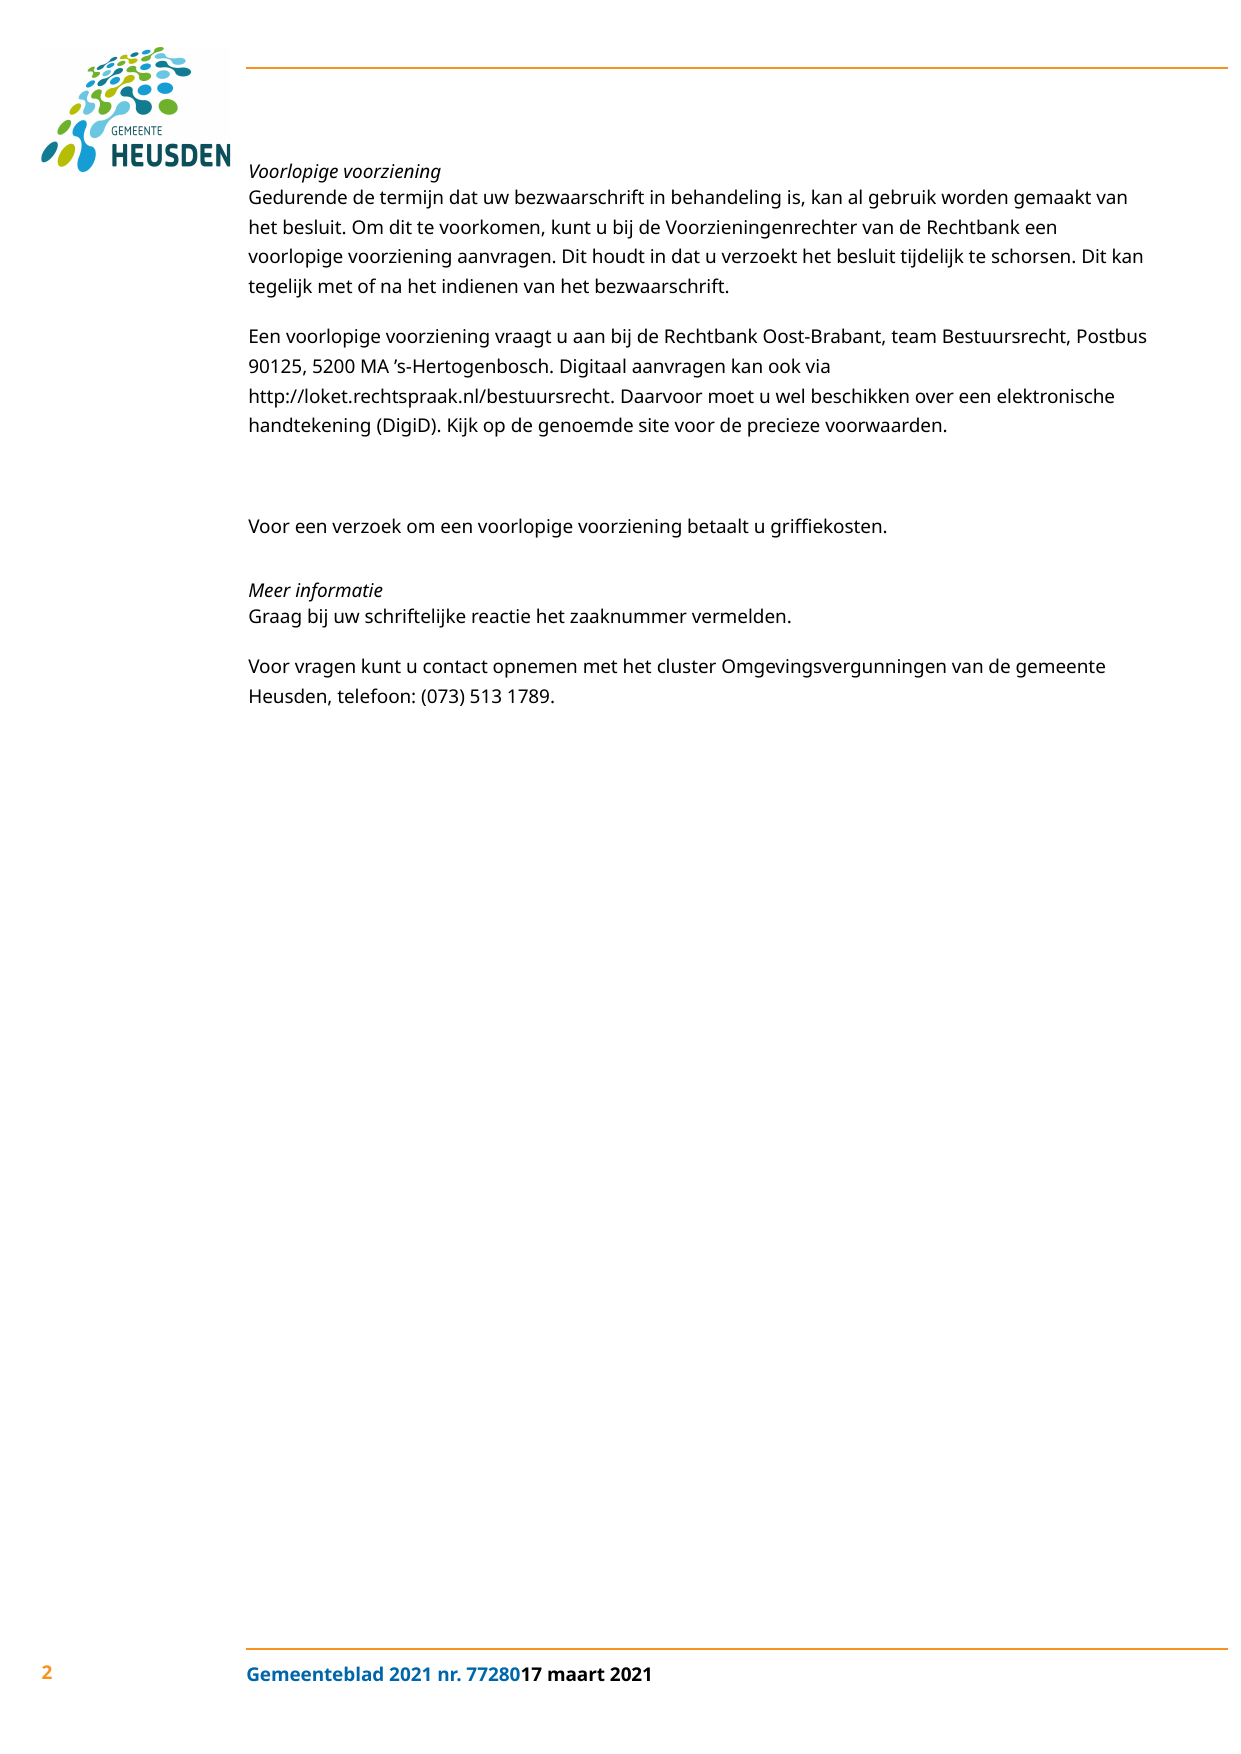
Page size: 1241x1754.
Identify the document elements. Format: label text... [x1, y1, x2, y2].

text Voor een verzoek om een voorlopige voorziening betaalt u griffiekosten. [248, 513, 1152, 539]
picture [41, 47, 231, 172]
text Voor vragen kunt u contact opnemen met het cluster Omgevingsvergunningen van de gemeente Heusden, telefoon: (073) 513 1789. [248, 653, 1152, 709]
text Voorlopige voorziening [248, 159, 1152, 184]
text Graag bij uw schriftelijke reactie het zaaknummer vermelden. [248, 603, 1152, 629]
text Een voorlopige voorziening vraagt u aan bij de Rechtbank Oost-Brabant, team Bestuursrecht, Postbus 90125, 5200 MA ’s-Hertogenbosch. Digitaal aanvragen kan ook via http://loket.rechtspraak.nl/bestuursrecht. Daarvoor moet u wel beschikken over een elektronische handtekening (DigiD). Kijk op de genoemde site voor de precieze voorwaarden. [248, 324, 1152, 438]
text Gedurende de termijn dat uw bezwaarschrift in behandeling is, kan al gebruik worden gemaakt van het besluit. Om dit te voorkomen, kunt u bij de Voorzieningenrechter van de Rechtbank een voorlopige voorziening aanvragen. Dit houdt in dat u verzoekt het besluit tijdelijk te schorsen. Dit kan tegelijk met of na het indienen van het bezwaarschrift. [248, 184, 1152, 299]
text Meer informatie [248, 577, 1152, 603]
